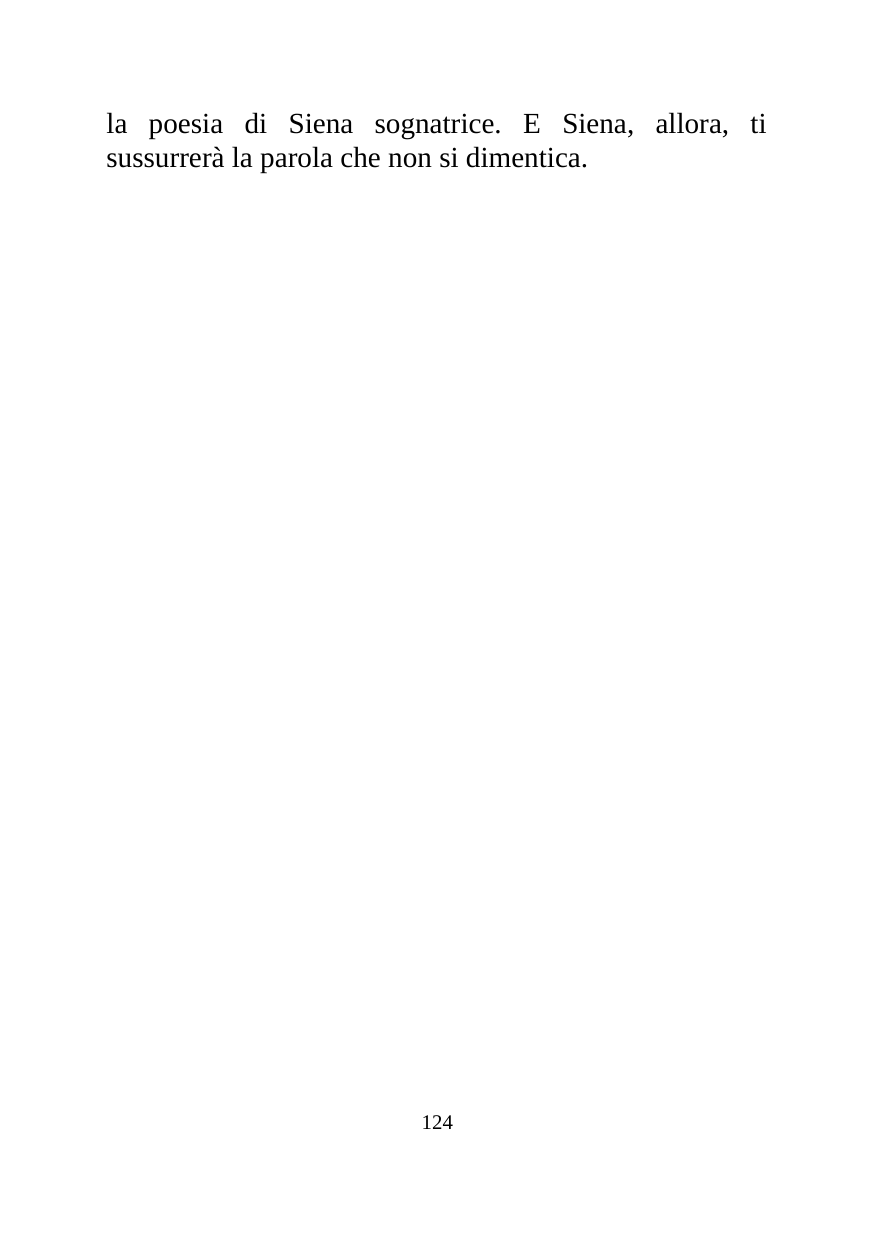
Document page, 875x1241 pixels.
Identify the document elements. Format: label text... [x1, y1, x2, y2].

text la poesia di Siena sognatrice. E Siena, allora, ti sussurrerà la parola che non si dimentica. [106, 106, 768, 173]
